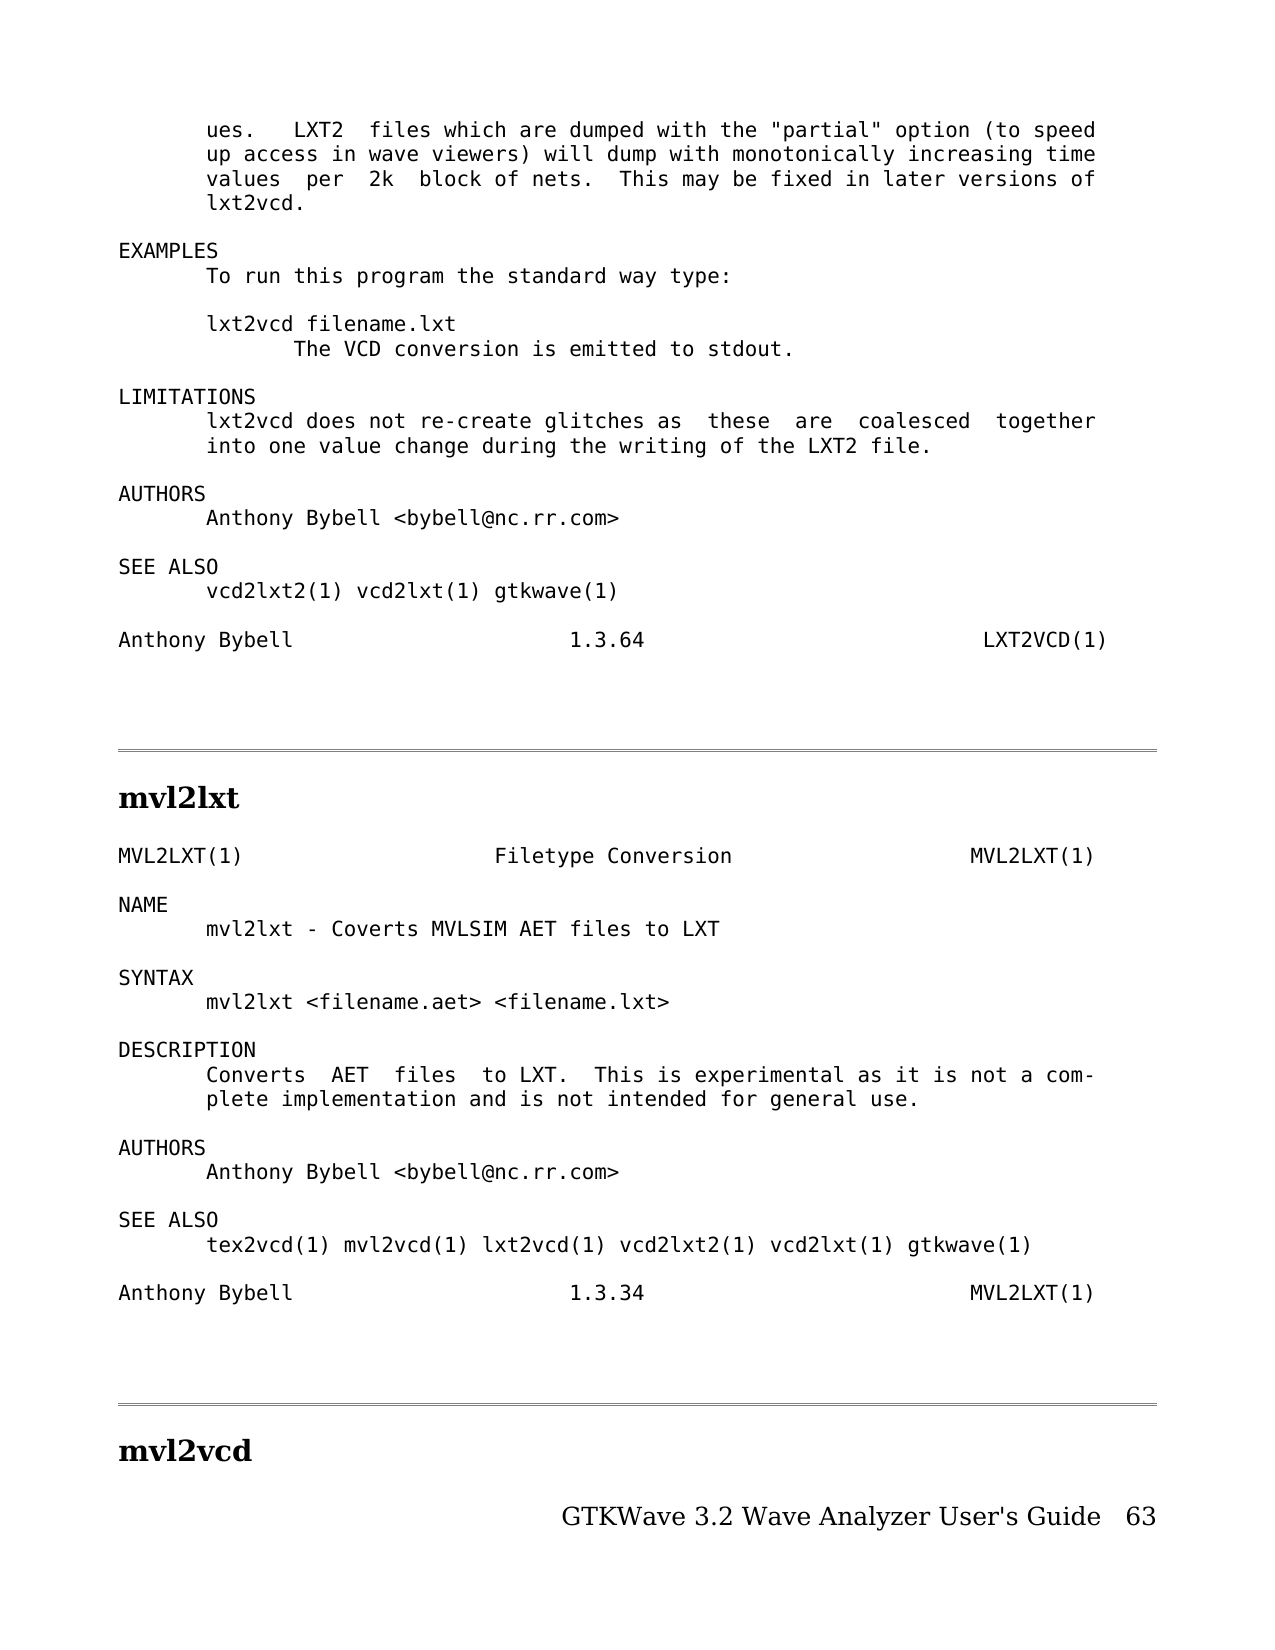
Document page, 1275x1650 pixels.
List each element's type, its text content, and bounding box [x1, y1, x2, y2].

text LIMITATIONS [118, 385, 1157, 409]
text DESCRIPTION [118, 1038, 1157, 1063]
text values per 2k block of nets. This may be fixed in later versions of [118, 167, 1157, 191]
text NAME [118, 893, 1157, 917]
text SEE ALSO [118, 1208, 1157, 1233]
text AUTHORS [118, 1136, 1157, 1160]
text Anthony Bybell 1.3.34 MVL2LXT(1) [118, 1281, 1157, 1306]
text MVL2LXT(1) Filetype Conversion MVL2LXT(1) [118, 844, 1157, 869]
text up access in wave viewers) will dump with monotonically increasing time [118, 142, 1157, 167]
text plete implementation and is not intended for general use. [118, 1087, 1157, 1111]
text SYNTAX [118, 966, 1157, 990]
text mvl2vcd [118, 1434, 1157, 1469]
text mvl2lxt [118, 781, 1157, 815]
text Anthony Bybell 1.3.64 LXT2VCD(1) [118, 628, 1157, 652]
text tex2vcd(1) mvl2vcd(1) lxt2vcd(1) vcd2lxt2(1) vcd2lxt(1) gtkwave(1) [118, 1233, 1157, 1257]
text Anthony Bybell <bybell@nc.rr.com> [118, 1160, 1157, 1184]
text lxt2vcd filename.lxt [118, 312, 1157, 337]
text lxt2vcd does not re-create glitches as these are coalesced together [118, 409, 1157, 434]
text EXAMPLES [118, 239, 1157, 264]
text AUTHORS [118, 482, 1157, 506]
text Anthony Bybell <bybell@nc.rr.com> [118, 506, 1157, 531]
text mvl2lxt - Coverts MVLSIM AET files to LXT [118, 917, 1157, 941]
text ues. LXT2 files which are dumped with the "partial" option (to speed [118, 118, 1157, 142]
text into one value change during the writing of the LXT2 file. [118, 434, 1157, 458]
text mvl2lxt <filename.aet> <filename.lxt> [118, 990, 1157, 1014]
text SEE ALSO [118, 555, 1157, 579]
text The VCD conversion is emitted to stdout. [118, 337, 1157, 361]
text lxt2vcd. [118, 191, 1157, 215]
text vcd2lxt2(1) vcd2lxt(1) gtkwave(1) [118, 579, 1157, 603]
text To run this program the standard way type: [118, 264, 1157, 288]
text Converts AET files to LXT. This is experimental as it is not a com- [118, 1063, 1157, 1087]
